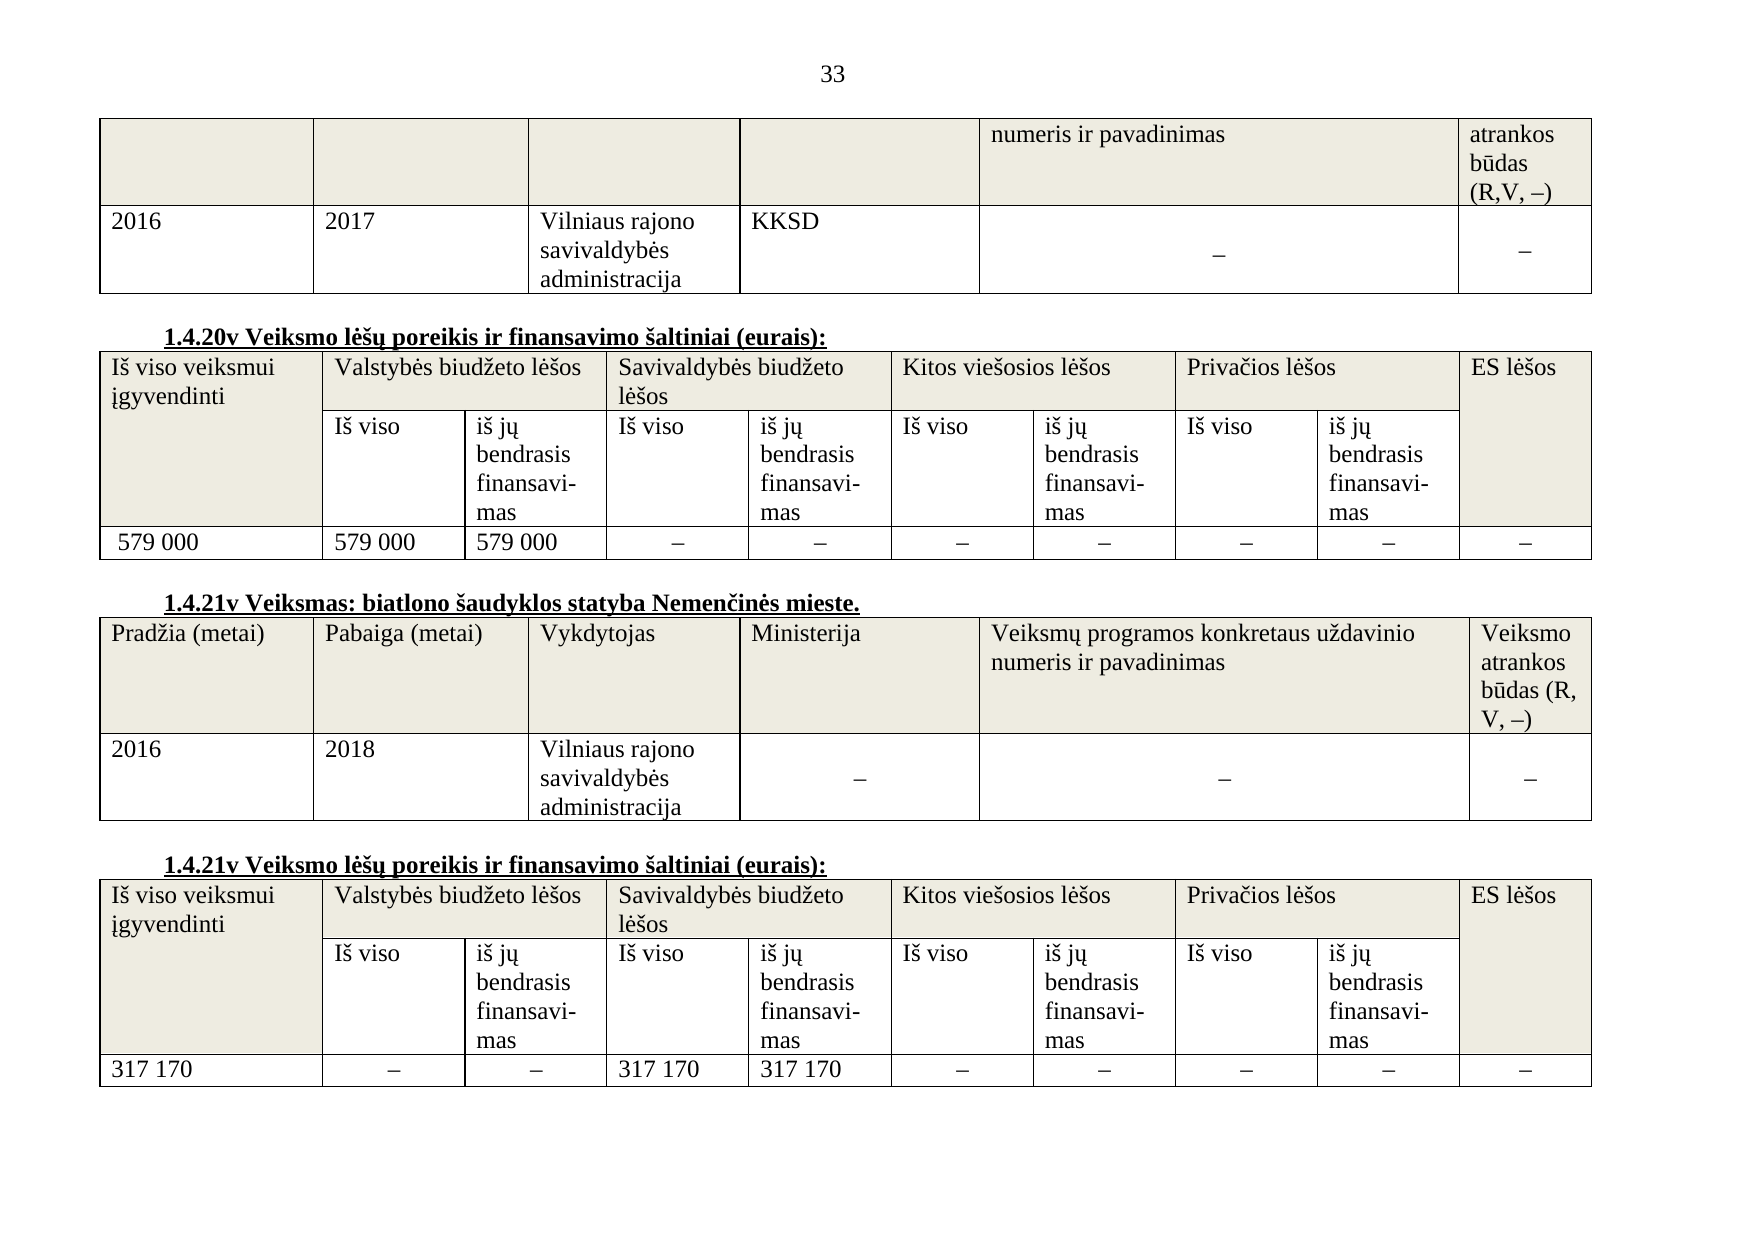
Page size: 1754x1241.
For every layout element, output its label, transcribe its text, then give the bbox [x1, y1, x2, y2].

table_cell Vilniaus rajono savivaldybės administracija [529, 734, 739, 820]
table_header Valstybės biudžeto lėšos [323, 880, 606, 937]
table_cell 317 170 [101, 1055, 322, 1086]
table_cell iš jų bendrasis finansavi- mas [466, 411, 606, 526]
table_cell Iš viso [607, 939, 748, 1053]
table_cell Iš viso [1176, 939, 1317, 1053]
table_header atrankos būdas (R,V, –) [1459, 119, 1591, 205]
table_header [529, 119, 739, 205]
table_header Veiksmo atrankos būdas (R, V, –) [1470, 618, 1591, 733]
table_cell – [980, 734, 1469, 820]
table_cell – [323, 1055, 464, 1086]
table_header Pabaiga (metai) [314, 618, 528, 733]
table_cell – [741, 734, 979, 820]
table_cell 2017 [314, 206, 528, 293]
table_header Valstybės biudžeto lėšos [323, 352, 606, 410]
table_cell 579 000 [323, 527, 464, 558]
table_cell iš jų bendrasis finansavi- mas [1318, 939, 1459, 1053]
table_cell – [1470, 734, 1591, 820]
table_cell – [1034, 1055, 1175, 1086]
table_header Veiksmų programos konkretaus uždavinio numeris ir pavadinimas [980, 618, 1469, 733]
table_cell 317 170 [607, 1055, 748, 1086]
table_cell 317 170 [749, 1055, 891, 1086]
table_cell – [1176, 527, 1317, 558]
table_cell – [749, 527, 891, 558]
table_header ES lėšos [1460, 352, 1591, 526]
table_cell iš jų bendrasis finansavi- mas [466, 939, 606, 1053]
table_cell – [1460, 527, 1591, 558]
table_header [101, 119, 313, 205]
table_cell Iš viso [607, 411, 748, 526]
table_cell – [1034, 527, 1175, 558]
table_cell KKSD [741, 206, 979, 293]
table_header Privačios lėšos [1176, 352, 1459, 410]
table_cell – [892, 527, 1033, 558]
table_header Iš viso veiksmui įgyvendinti [101, 352, 322, 526]
table_cell – [892, 1055, 1033, 1086]
table_header [314, 119, 528, 205]
table_cell Iš viso [323, 939, 464, 1053]
table_cell 579 000 [466, 527, 606, 558]
table_cell Iš viso [1176, 411, 1317, 526]
table_cell – [1459, 206, 1591, 293]
table_header Privačios lėšos [1176, 880, 1459, 937]
table_header numeris ir pavadinimas [980, 119, 1458, 205]
table_cell 579 000 [101, 527, 322, 558]
table_cell iš jų bendrasis finansavi- mas [1034, 939, 1175, 1053]
table_cell – [1318, 1055, 1459, 1086]
table_cell – [1176, 1055, 1317, 1086]
table_header Iš viso veiksmui įgyvendinti [101, 880, 322, 1053]
table_header Pradžia (metai) [101, 618, 313, 733]
table_cell Iš viso [892, 939, 1033, 1053]
table_cell 2018 [314, 734, 528, 820]
table_cell iš jų bendrasis finansavi- mas [749, 411, 891, 526]
text 1.4.21v Veiksmas: biatlono šaudyklos statyba Nemenčinės mieste. [89, 588, 1577, 617]
table_header ES lėšos [1460, 880, 1591, 1053]
table_cell – [466, 1055, 606, 1086]
table_cell iš jų bendrasis finansavi- mas [1318, 411, 1459, 526]
table_cell – [1460, 1055, 1591, 1086]
table_cell iš jų bendrasis finansavi- mas [1034, 411, 1175, 526]
table_cell iš jų bendrasis finansavi- mas [749, 939, 891, 1053]
table_header Kitos viešosios lėšos [892, 352, 1175, 410]
table_header Savivaldybės biudžeto lėšos [607, 352, 891, 410]
text 1.4.21v Veiksmo lėšų poreikis ir finansavimo šaltiniai (eurais): [89, 850, 1577, 879]
table_cell 2016 [101, 206, 313, 293]
table_cell 2016 [101, 734, 313, 820]
table_cell Iš viso [892, 411, 1033, 526]
table_cell – [980, 206, 1458, 293]
table_cell Iš viso [323, 411, 464, 526]
table_cell – [1318, 527, 1459, 558]
table_header Savivaldybės biudžeto lėšos [607, 880, 891, 937]
table_header [741, 119, 979, 205]
table_header Vykdytojas [529, 618, 739, 733]
table_cell Vilniaus rajono savivaldybės administracija [529, 206, 739, 293]
table_cell – [607, 527, 748, 558]
table_header Kitos viešosios lėšos [892, 880, 1175, 937]
table_header Ministerija [741, 618, 979, 733]
text 1.4.20v Veiksmo lėšų poreikis ir finansavimo šaltiniai (eurais): [89, 322, 1577, 351]
